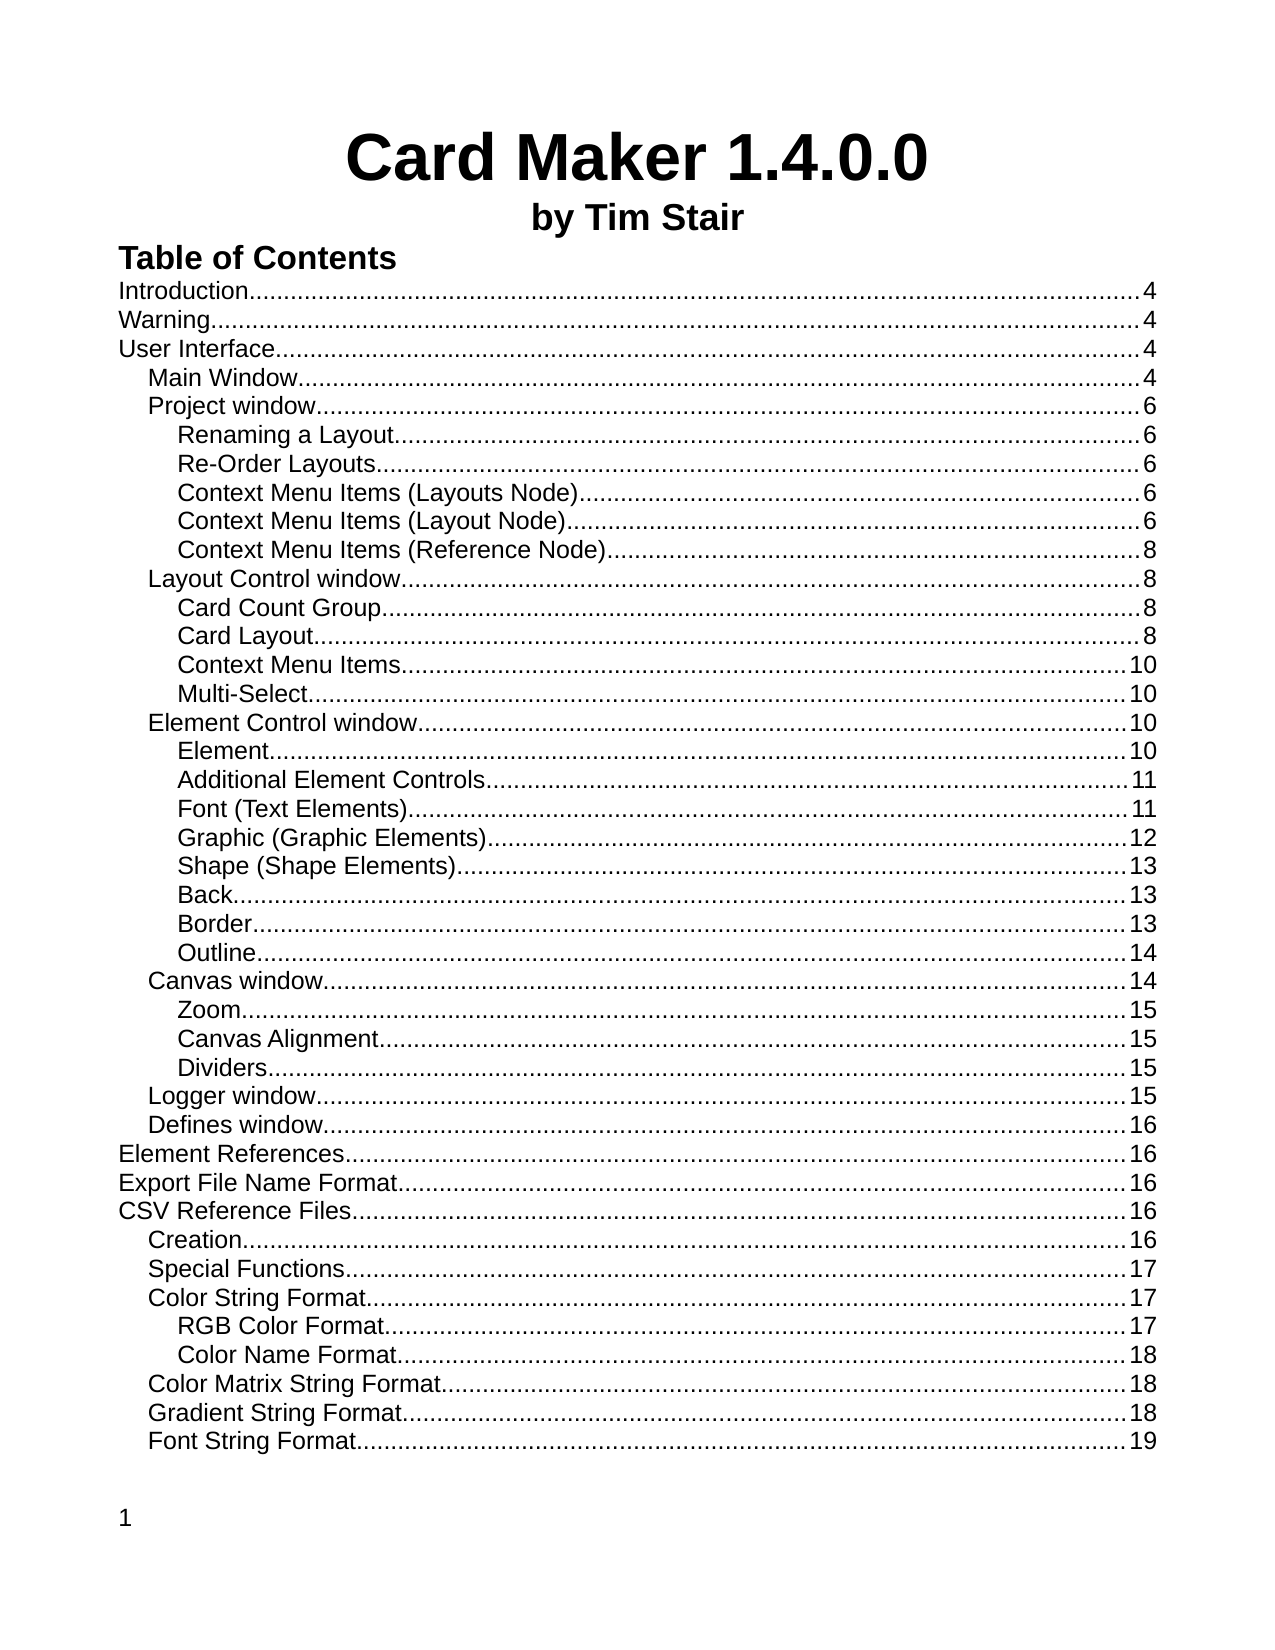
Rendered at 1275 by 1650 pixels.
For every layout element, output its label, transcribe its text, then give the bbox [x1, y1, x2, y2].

text Context Menu Items (Layout Node) 6 [177, 506, 1157, 535]
text Element References 16 [118, 1139, 1157, 1168]
text Dividers 15 [177, 1053, 1157, 1081]
text Layout Control window 8 [148, 564, 1157, 593]
text Element Control window 10 [148, 708, 1157, 736]
text Defines window 16 [148, 1110, 1157, 1139]
text Gradient String Format 18 [148, 1398, 1157, 1426]
text Card Maker 1.4.0.0 [118, 118, 1157, 195]
text User Interface 4 [118, 334, 1157, 363]
text Logger window 15 [148, 1081, 1157, 1110]
text Creation 16 [148, 1225, 1157, 1254]
text Context Menu Items (Layouts Node) 6 [177, 478, 1157, 506]
text Color String Format 17 [148, 1283, 1157, 1311]
text Re-Order Layouts 6 [177, 449, 1157, 478]
text Color Name Format 18 [177, 1340, 1157, 1369]
text Shape (Shape Elements) 13 [177, 851, 1157, 880]
text Project window 6 [148, 391, 1157, 420]
text Card Count Group 8 [177, 593, 1157, 621]
text Back 13 [177, 880, 1157, 909]
text Border 13 [177, 909, 1157, 938]
text Font (Text Elements) 11 [177, 794, 1157, 823]
text by Tim Stair [118, 195, 1157, 238]
text Color Matrix String Format 18 [148, 1369, 1157, 1398]
subtitle Table of Contents [118, 238, 1157, 276]
text Card Layout 8 [177, 621, 1157, 650]
text Additional Element Controls 11 [177, 765, 1157, 794]
text Special Functions 17 [148, 1254, 1157, 1283]
text Introduction 4 [118, 276, 1157, 305]
text Main Window 4 [148, 363, 1157, 391]
text Context Menu Items (Reference Node) 8 [177, 535, 1157, 564]
text Outline 14 [177, 938, 1157, 966]
text Canvas Alignment 15 [177, 1024, 1157, 1053]
text Font String Format 19 [148, 1426, 1157, 1455]
text Multi-Select 10 [177, 679, 1157, 708]
text RGB Color Format 17 [177, 1311, 1157, 1340]
text CSV Reference Files 16 [118, 1196, 1157, 1225]
text Warning 4 [118, 305, 1157, 334]
text Zoom 15 [177, 995, 1157, 1024]
text Context Menu Items 10 [177, 650, 1157, 679]
text Canvas window 14 [148, 966, 1157, 995]
text Renaming a Layout 6 [177, 420, 1157, 449]
text Element 10 [177, 736, 1157, 765]
text Export File Name Format 16 [118, 1168, 1157, 1196]
text Graphic (Graphic Elements) 12 [177, 823, 1157, 851]
